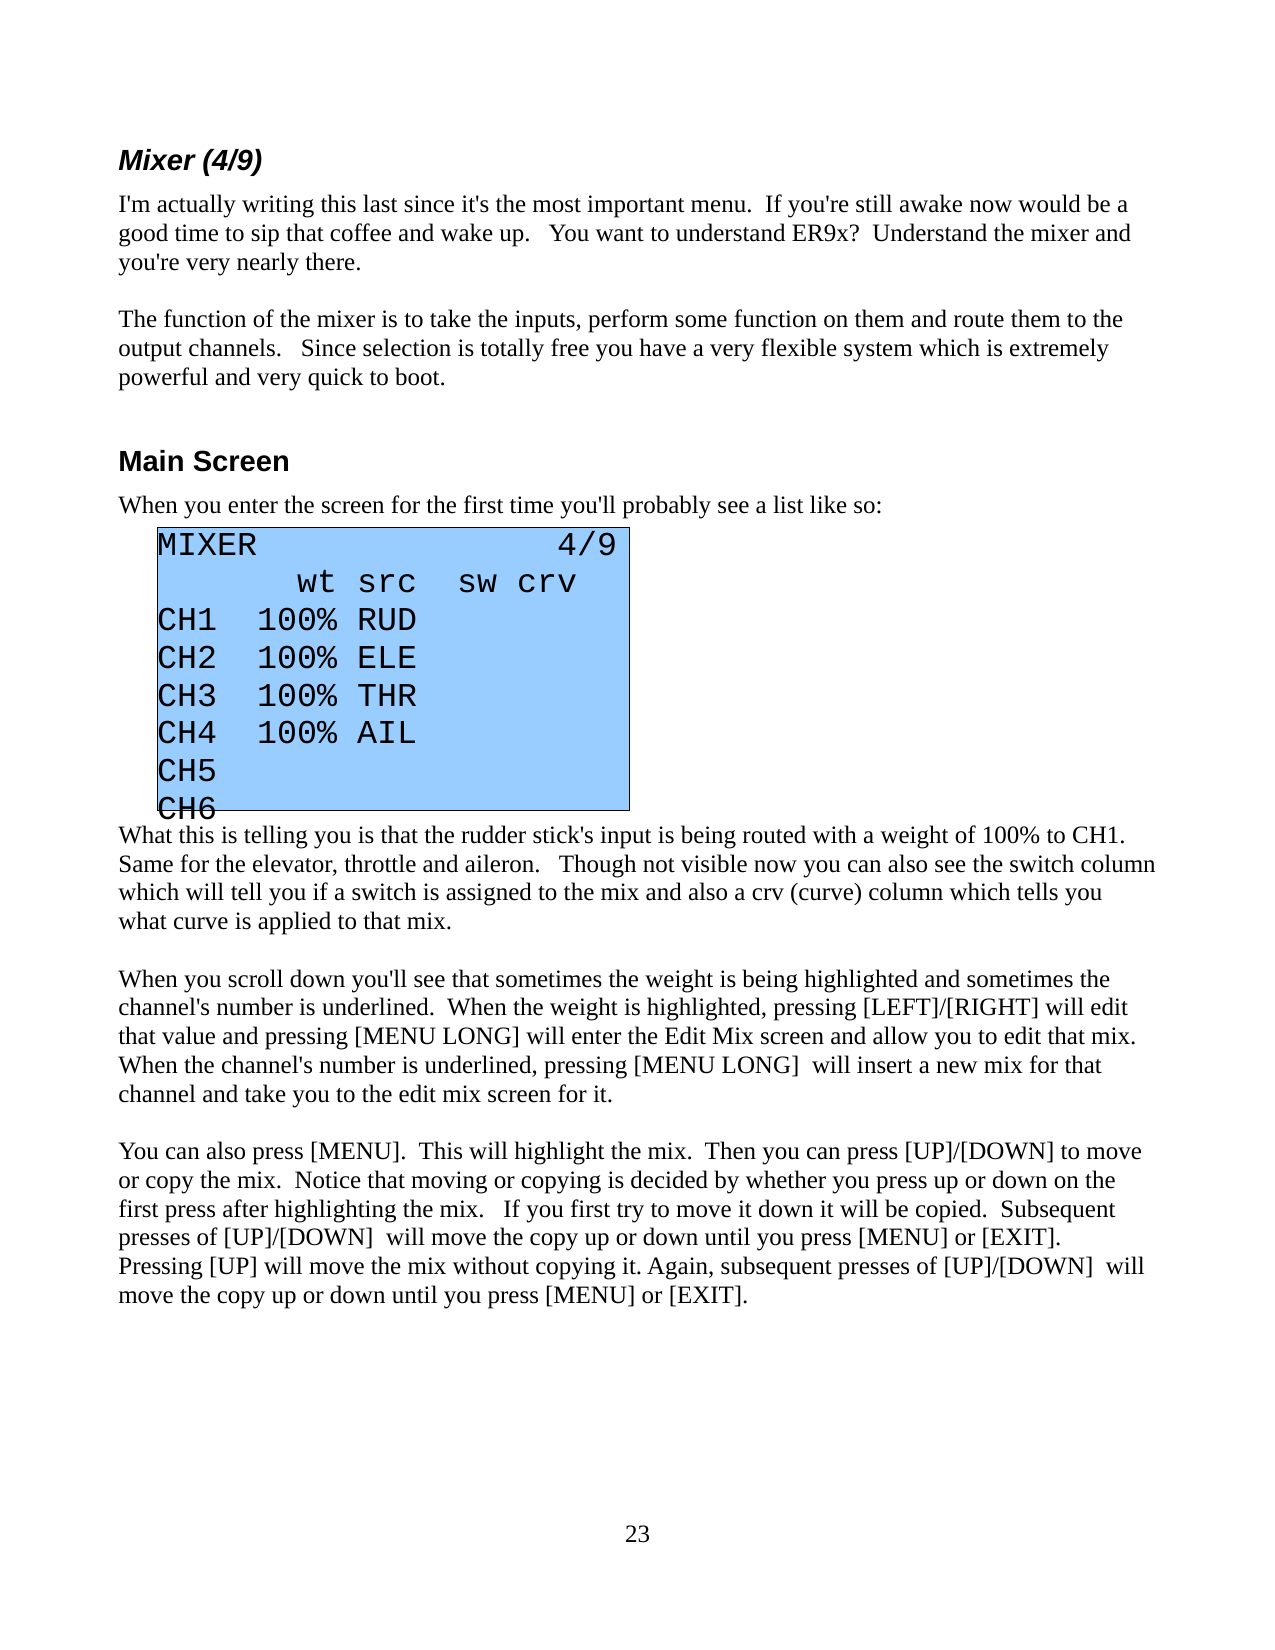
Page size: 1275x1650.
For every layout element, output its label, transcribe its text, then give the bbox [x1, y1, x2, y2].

text When you enter the screen for the first time you'll probably see a list like so: [118, 490, 1157, 519]
text When the channel's number is underlined, pressing [MENU LONG] will insert a new mix for that channel and take you to the edit mix screen for it. [118, 1050, 1157, 1107]
subtitle Mixer (4/9) [118, 143, 1157, 177]
text You can also press [MENU]. This will highlight the mix. Then you can press [UP]/[DOWN] to move or copy the mix. Notice that moving or copying is decided by whether you press up or down on the first press after highlighting the mix. If you first try to move it down it will be copied. Subsequent presses of [UP]/[DOWN] will move the copy up or down until you press [MENU] or [EXIT]. Pressing [UP] will move the mix without copying it. Again, subsequent presses of [UP]/[DOWN] will move the copy up or down until you press [MENU] or [EXIT]. [118, 1136, 1157, 1309]
text What this is telling you is that the rudder stick's input is being routed with a weight of 100% to CH1. Same for the elevator, throttle and aileron. Though not visible now you can also see the switch column which will tell you if a switch is assigned to the mix and also a crv (curve) column which tells you what curve is applied to that mix. [118, 519, 1157, 935]
text When you scroll down you'll see that sometimes the weight is being highlighted and sometimes the channel's number is underlined. When the weight is highlighted, pressing [LEFT]/[RIGHT] will edit that value and pressing [MENU LONG] will enter the Edit Mix screen and allow you to edit that mix. [118, 964, 1157, 1050]
text I'm actually writing this last since it's the most important menu. If you're still awake now would be a good time to sip that coffee and wake up. You want to understand ER9x? Understand the mixer and you're very nearly there. [118, 189, 1157, 275]
text The function of the mixer is to take the inputs, perform some function on them and route them to the output channels. Since selection is totally free you have a very flexible system which is extremely powerful and very quick to boot. [118, 304, 1157, 390]
subtitle Main Screen [118, 444, 1157, 478]
